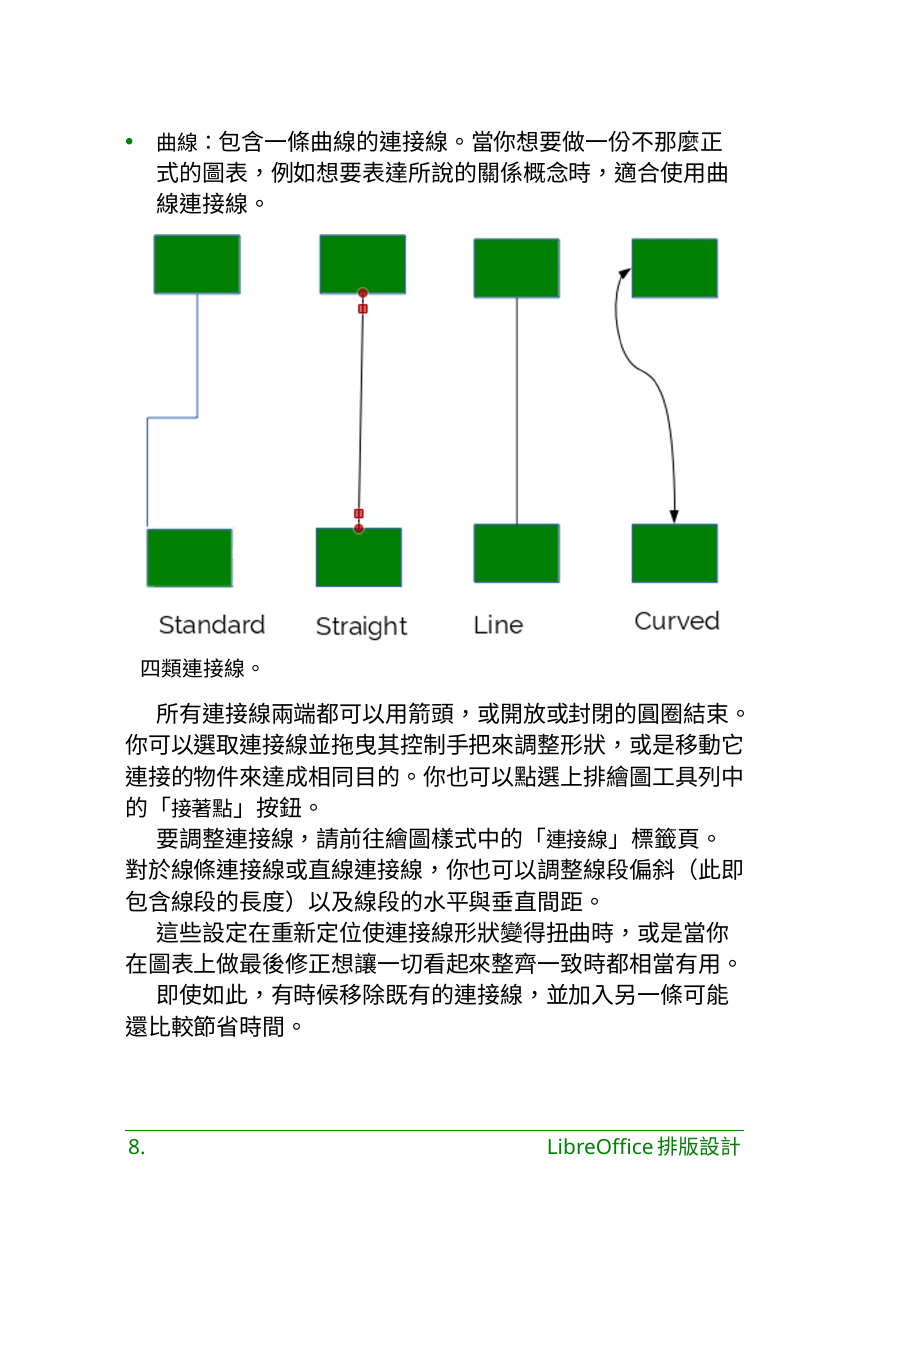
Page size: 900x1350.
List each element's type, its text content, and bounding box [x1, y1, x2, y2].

text 這些設定在重新定位使連接線形狀變得扭曲時，或是當你在圖表上做最後修正想讓一切看起來整齊一致時都相當有用。 [125, 916, 744, 979]
text 要調整連接線，請前往繪圖樣式中的「連接線」標籤頁。對於線條連接線或直線連接線，你也可以調整線段偏斜（此即包含線段的長度）以及線段的水平與垂直間距。 [125, 823, 744, 916]
picture [140, 234, 724, 645]
text 所有連接線兩端都可以用箭頭，或開放或封閉的圓圈結束。你可以選取連接線並拖曳其控制手把來調整形狀，或是移動它連接的物件來達成相同目的。你也可以點選上排繪圖工具列中的「接著點」按鈕。 [125, 698, 744, 823]
text 即使如此，有時候移除既有的連接線，並加入另一條可能還比較節省時間。 [125, 979, 744, 1041]
table_header [141, 234, 744, 647]
table_cell 四類連接線。 [141, 647, 744, 682]
list 曲線：包含一條曲線的連接線。當你想要做一份不那麼正式的圖表，例如想要表達所說的關係概念時，適合使用曲線連接線。 [125, 125, 744, 219]
